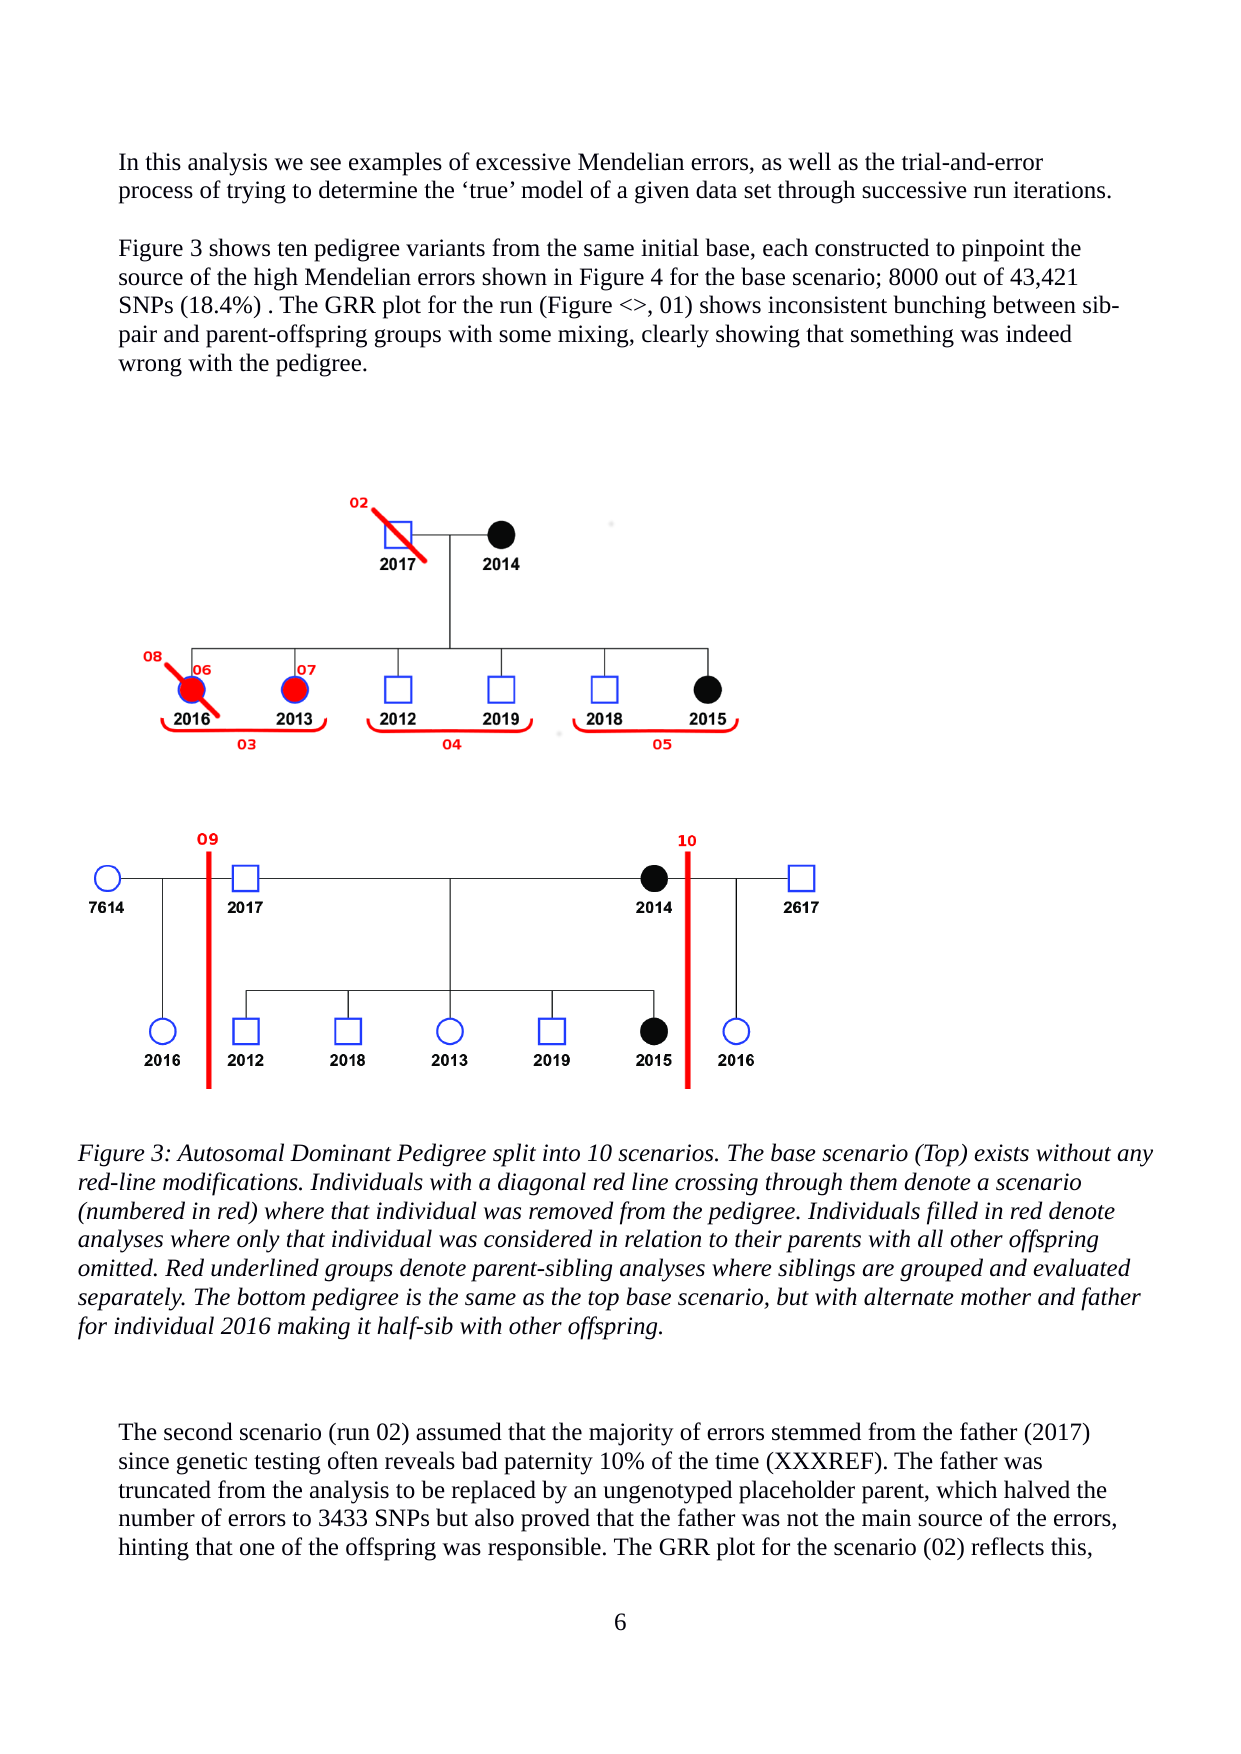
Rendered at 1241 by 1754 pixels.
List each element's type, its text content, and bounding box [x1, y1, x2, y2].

text The second scenario (run 02) assumed that the majority of errors stemmed from the father (2017) since genetic testing often reveals bad paternity 10% of the time (XXXREF). The father was truncated from the analysis to be replaced by an ungenotyped placeholder parent, which halved the number of errors to 3433 SNPs but also proved that the father was not the main source of the errors, hinting that one of the offspring was responsible. The GRR plot for the scenario (02) reflects this, [118, 1417, 1122, 1561]
text Figure 3: Autosomal Dominant Pedigree split into 10 scenarios. The base scenario (Top) exists without any red-line modifications. Individuals with a diagonal red line crossing through them denote a scenario (numbered in red) where that individual was removed from the pedigree. Individuals filled in red denote analyses where only that individual was considered in relation to their parents with all other offspring omitted. Red underlined groups denote parent-sibling analyses where siblings are grouped and evaluated separately. The bottom pedigree is the same as the top base scenario, but with alternate mother and father for individual 2016 making it half-sib with other offspring. [78, 1139, 1162, 1339]
text In this analysis we see examples of excessive Mendelian errors, as well as the trial-and-error process of trying to determine the ‘true’ model of a given data set through successive run iterations. [118, 147, 1122, 204]
picture [77, 418, 831, 1139]
text Figure 3 shows ten pedigree variants from the same initial base, each constructed to pinpoint the source of the high Mendelian errors shown in Figure 4 for the base scenario; 8000 out of 43,421 SNPs (18.4%) . The GRR plot for the run (Figure <>, 01) shows inconsistent bunching between sib-pair and parent-offspring groups with some mixing, clearly showing that something was indeed wrong with the pedigree. [118, 233, 1122, 377]
